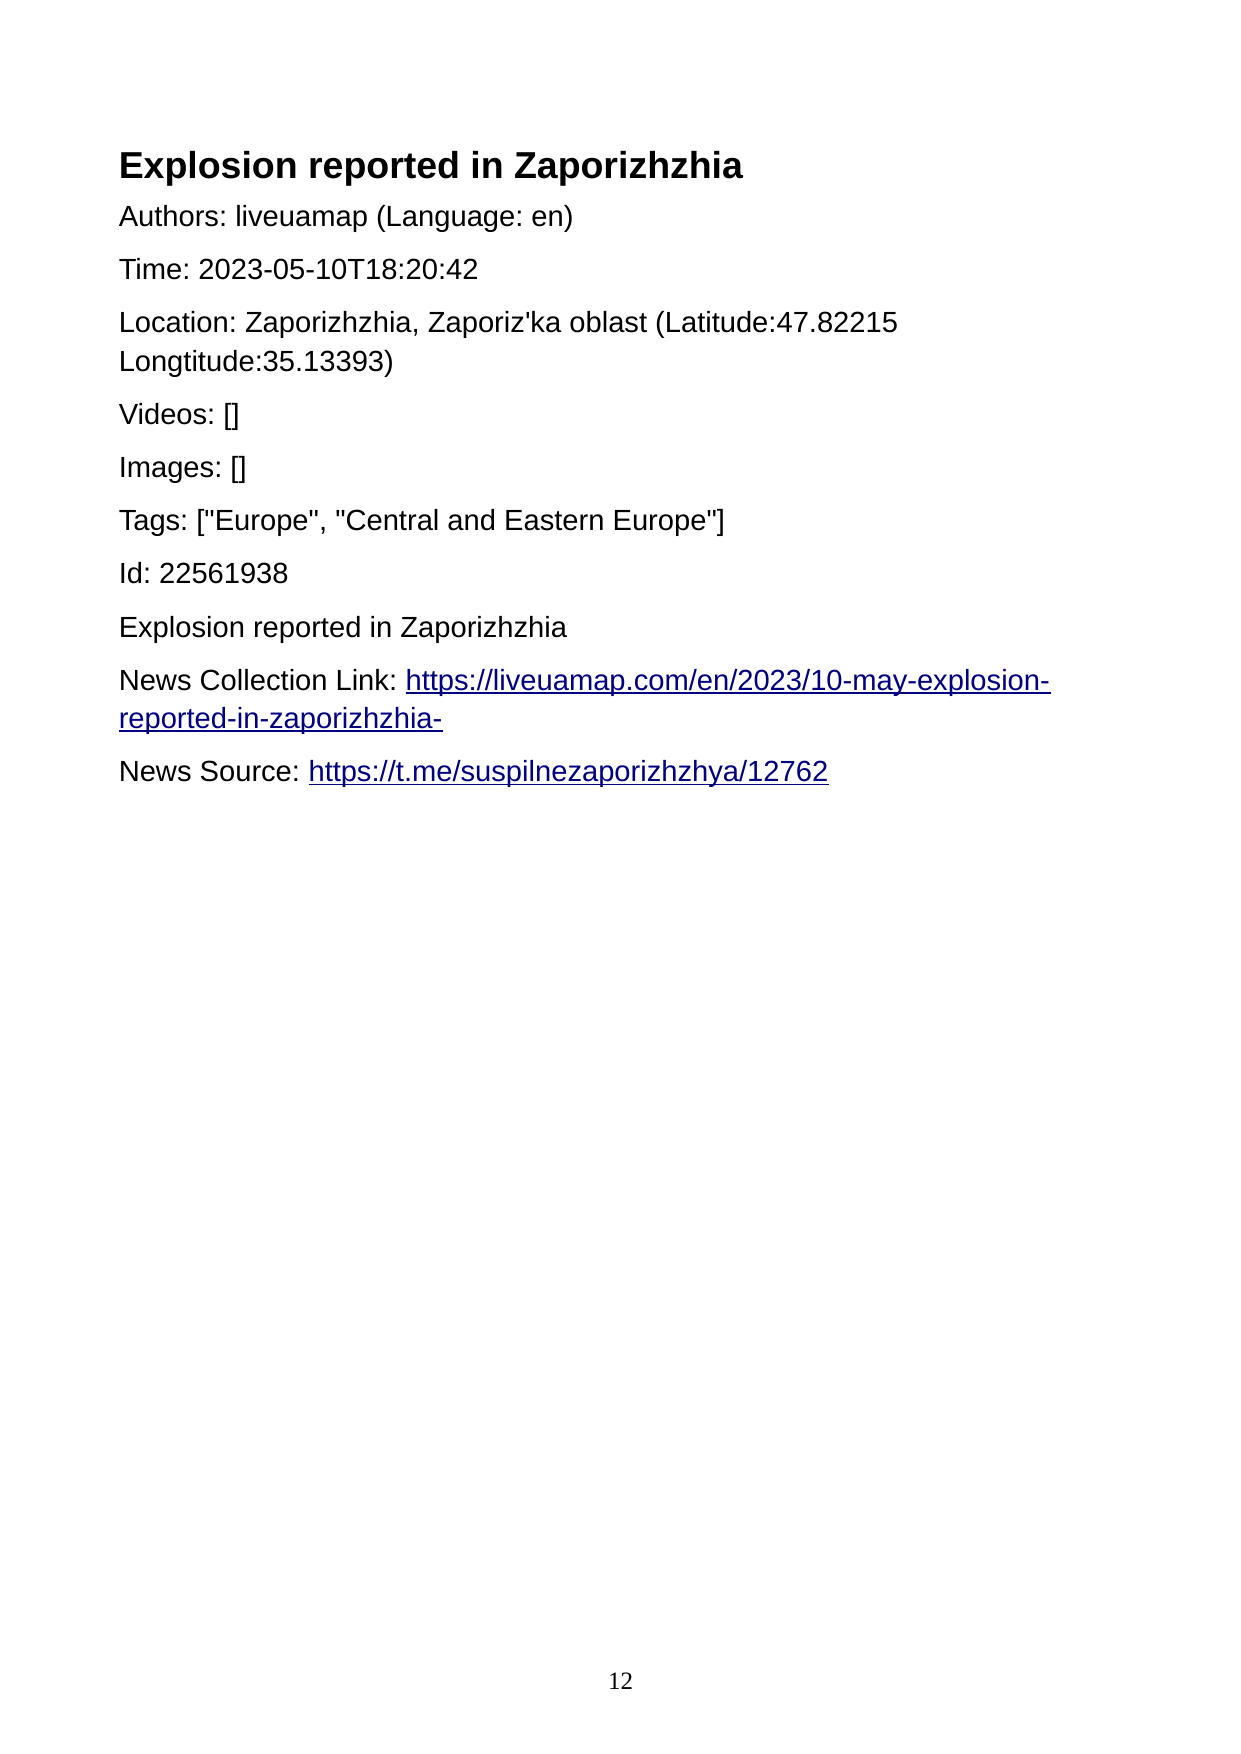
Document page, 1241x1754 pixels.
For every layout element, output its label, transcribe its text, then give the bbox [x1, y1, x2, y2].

text Videos: [] [118, 397, 1122, 431]
text Location: Zaporizhzhia, Zaporiz'ka oblast (Latitude:47.82215 Longtitude:35.13393) [118, 305, 1122, 377]
text Time: 2023-05-10T18:20:42 [118, 252, 1122, 286]
text Images: [] [118, 450, 1122, 484]
text Tags: ["Europe", "Central and Eastern Europe"] [118, 503, 1122, 537]
subtitle Explosion reported in Zaporizhzhia [118, 143, 1122, 187]
text Id: 22561938 [118, 556, 1122, 590]
text News Collection Link: https://liveuamap.com/en/2023/10-may-explosion-reported-in-zaporizhzhia- [118, 663, 1122, 735]
text News Source: https://t.me/suspilnezaporizhzhya/12762 [118, 754, 1122, 788]
text Explosion reported in Zaporizhzhia [118, 609, 1122, 643]
text Authors: liveuamap (Language: en) [118, 199, 1122, 233]
